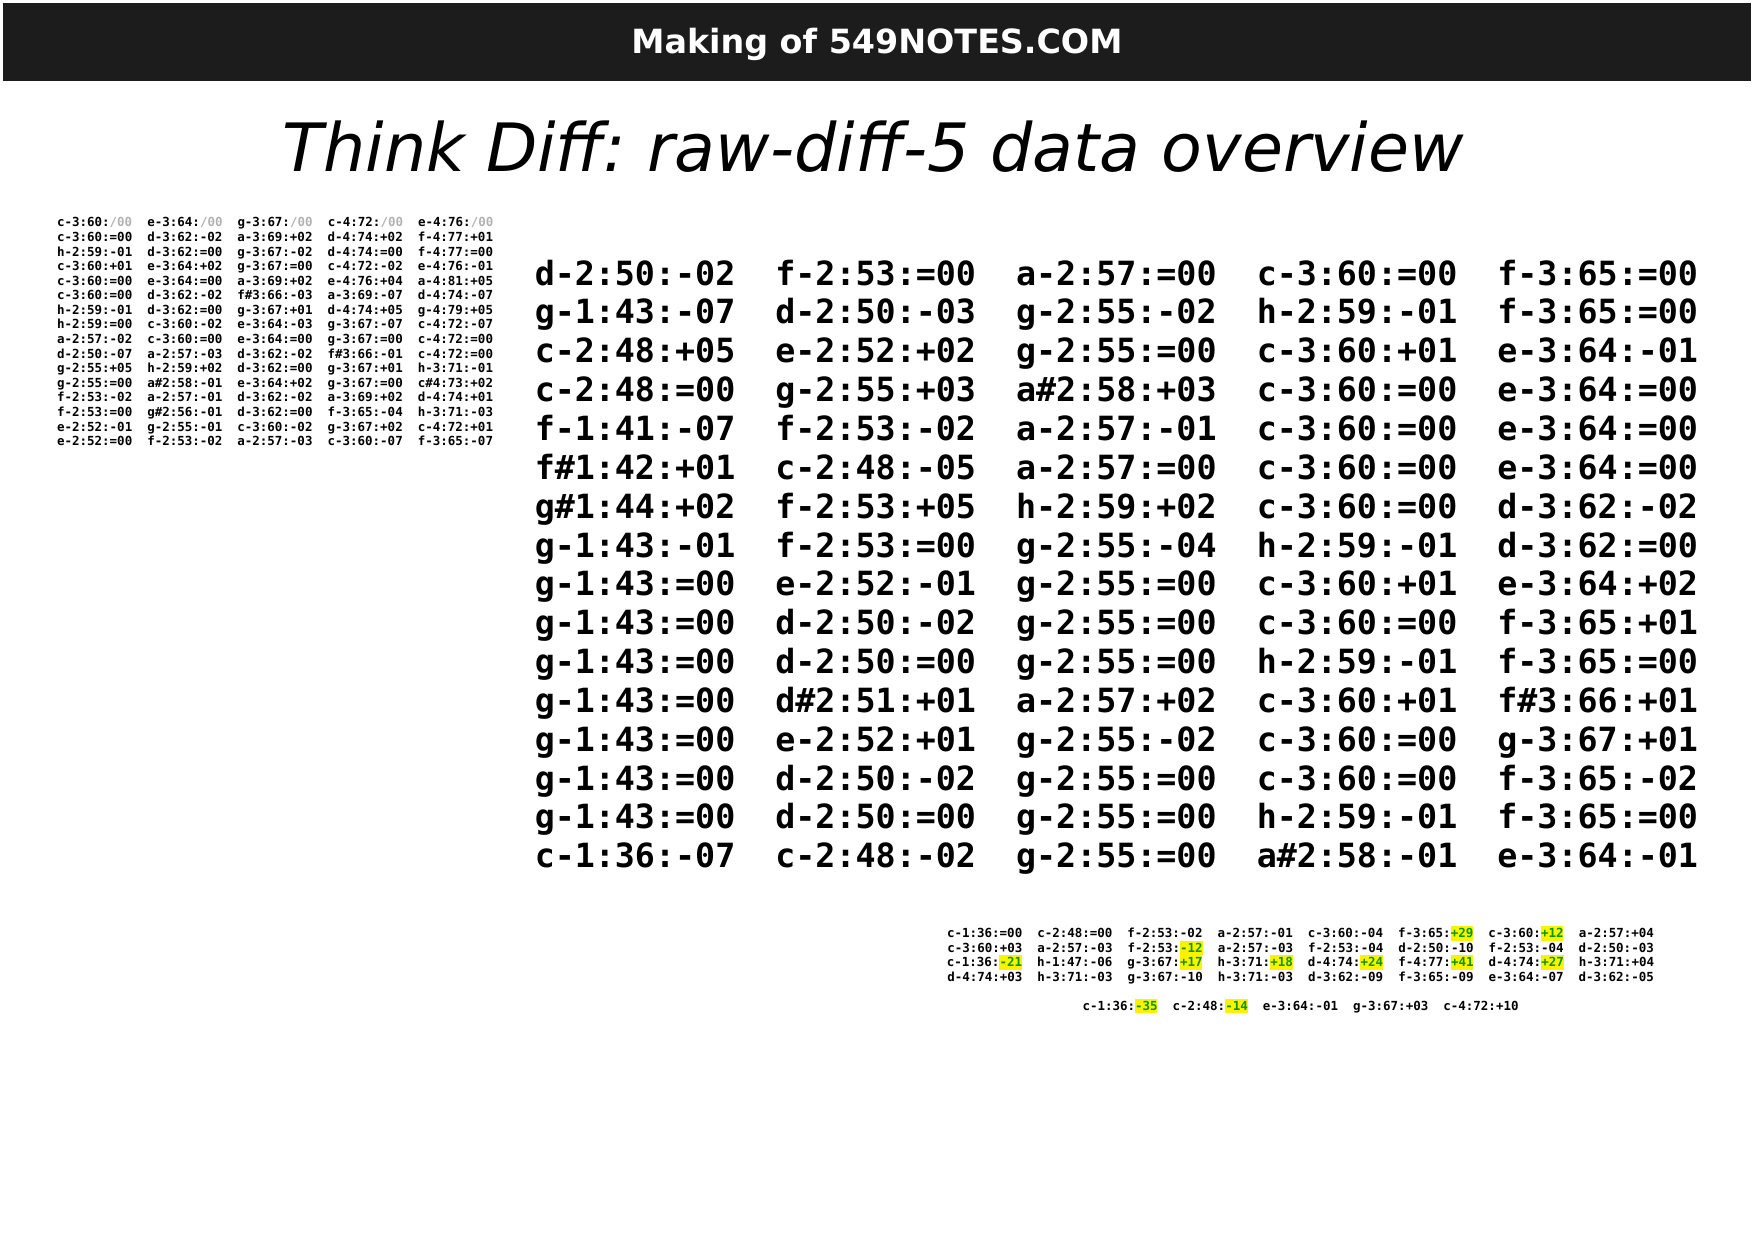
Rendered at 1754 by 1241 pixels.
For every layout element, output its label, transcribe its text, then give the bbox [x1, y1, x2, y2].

table_cell c-1:36:=00 c-2:48:=00 f-2:53:-02 a-2:57:-01 c-3:60:-04 f-3:65:+29 c-3:60:+12 a-2:57:+04 c-3:60:+03 a-2:57:-03 f-2:53:-12 a-2:57:-03 f-2:53:-04 d-2:50:-10 f-2:53:-04 d-2:50:-03 c-1:36:-21 h-1:47:-06 g-3:67:+17 h-3:71:+18 d-4:74:+24 f-4:77:+41 d-4:74:+27 h-3:71:+04 d-4:74:+03 h-3:71:-03 g-3:67:-10 h-3:71:-03 d-3:62:-09 f-3:65:-09 e-3:64:-07 d-3:62:-05 c-1:36:-35 c-2:48:-14 e-3:64:-01 g-3:67:+03 c-4:72:+10 [896, 920, 1704, 1019]
table_cell [51, 920, 896, 1019]
table_header d-2:50:-02 f-2:53:=00 a-2:57:=00 c-3:60:=00 f-3:65:=00 g-1:43:-07 d-2:50:-03 g-2:55:-02 h-2:59:-01 f-3:65:=00 c-2:48:+05 e-2:52:+02 g-2:55:=00 c-3:60:+01 e-3:64:-01 c-2:48:=00 g-2:55:+03 a#2:58:+03 c-3:60:=00 e-3:64:=00 f-1:41:-07 f-2:53:-02 a-2:57:-01 c-3:60:=00 e-3:64:=00 f#1:42:+01 c-2:48:-05 a-2:57:=00 c-3:60:=00 e-3:64:=00 g#1:44:+02 f-2:53:+05 h-2:59:+02 c-3:60:=00 d-3:62:-02 g-1:43:-01 f-2:53:=00 g-2:55:-04 h-2:59:-01 d-3:62:=00 g-1:43:=00 e-2:52:-01 g-2:55:=00 c-3:60:+01 e-3:64:+02 g-1:43:=00 d-2:50:-02 g-2:55:=00 c-3:60:=00 f-3:65:+01 g-1:43:=00 d-2:50:=00 g-2:55:=00 h-2:59:-01 f-3:65:=00 g-1:43:=00 d#2:51:+01 a-2:57:+02 c-3:60:+01 f#3:66:+01 g-1:43:=00 e-2:52:+01 g-2:55:-02 c-3:60:=00 g-3:67:+01 g-1:43:=00 d-2:50:-02 g-2:55:=00 c-3:60:=00 f-3:65:-02 g-1:43:=00 d-2:50:=00 g-2:55:=00 h-2:59:-01 f-3:65:=00 c-1:36:-07 c-2:48:-02 g-2:55:=00 a#2:58:-01 e-3:64:-01 [506, 210, 1704, 920]
text Think Diff: raw-diff-5 data overview [3, 110, 1751, 188]
table_header c-3:60:/00 e-3:64:/00 g-3:67:/00 c-4:72:/00 e-4:76:/00 c-3:60:=00 d-3:62:-02 a-3:69:+02 d-4:74:+02 f-4:77:+01 h-2:59:-01 d-3:62:=00 g-3:67:-02 d-4:74:=00 f-4:77:=00 c-3:60:+01 e-3:64:+02 g-3:67:=00 c-4:72:-02 e-4:76:-01 c-3:60:=00 e-3:64:=00 a-3:69:+02 e-4:76:+04 a-4:81:+05 c-3:60:=00 d-3:62:-02 f#3:66:-03 a-3:69:-07 d-4:74:-07 h-2:59:-01 d-3:62:=00 g-3:67:+01 d-4:74:+05 g-4:79:+05 h-2:59:=00 c-3:60:-02 e-3:64:-03 g-3:67:-07 c-4:72:-07 a-2:57:-02 c-3:60:=00 e-3:64:=00 g-3:67:=00 c-4:72:=00 d-2:50:-07 a-2:57:-03 d-3:62:-02 f#3:66:-01 c-4:72:=00 g-2:55:+05 h-2:59:+02 d-3:62:=00 g-3:67:+01 h-3:71:-01 g-2:55:=00 a#2:58:-01 e-3:64:+02 g-3:67:=00 c#4:73:+02 f-2:53:-02 a-2:57:-01 d-3:62:-02 a-3:69:+02 d-4:74:+01 f-2:53:=00 g#2:56:-01 d-3:62:=00 f-3:65:-04 h-3:71:-03 e-2:52:-01 g-2:55:-01 c-3:60:-02 g-3:67:+02 c-4:72:+01 e-2:52:=00 f-2:53:-02 a-2:57:-03 c-3:60:-07 f-3:65:-07 [51, 210, 506, 920]
